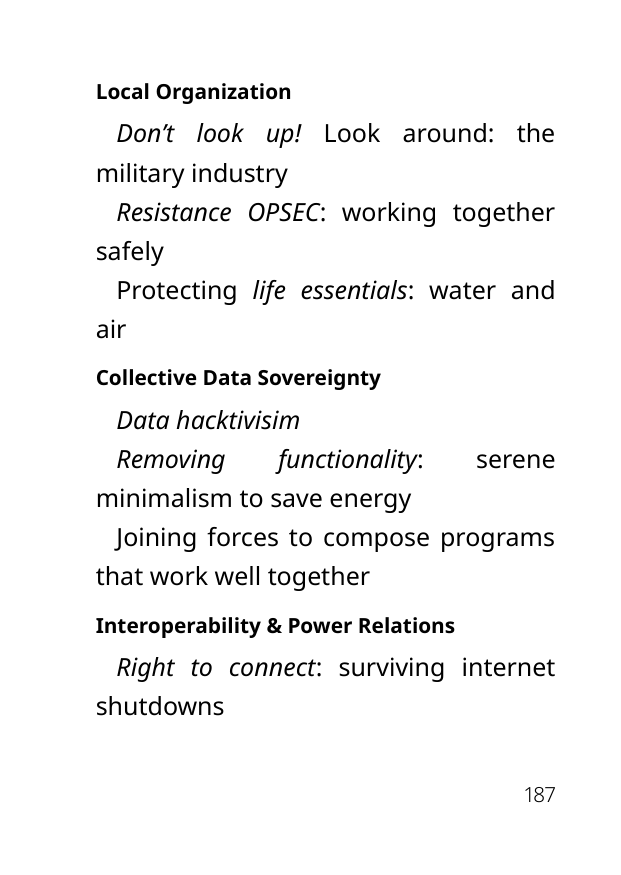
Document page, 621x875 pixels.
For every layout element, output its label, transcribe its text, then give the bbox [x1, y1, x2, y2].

text Don’t look up! Look around: the military industry [96, 116, 555, 189]
text Resistance OPSEC: working together safely [96, 194, 555, 268]
subtitle Local Organization [96, 77, 555, 106]
subtitle Collective Data Sovereignty [96, 363, 555, 392]
text Data hacktivisim [96, 402, 555, 436]
text Protecting life essentials: water and air [96, 273, 555, 346]
text Right to connect: surviving internet shutdowns [96, 649, 555, 723]
text Joining forces to compose programs that work well together [96, 520, 555, 593]
subtitle Interoperability & Power Relations [96, 611, 555, 639]
text Removing functionality: serene minimalism to save energy [96, 442, 555, 515]
